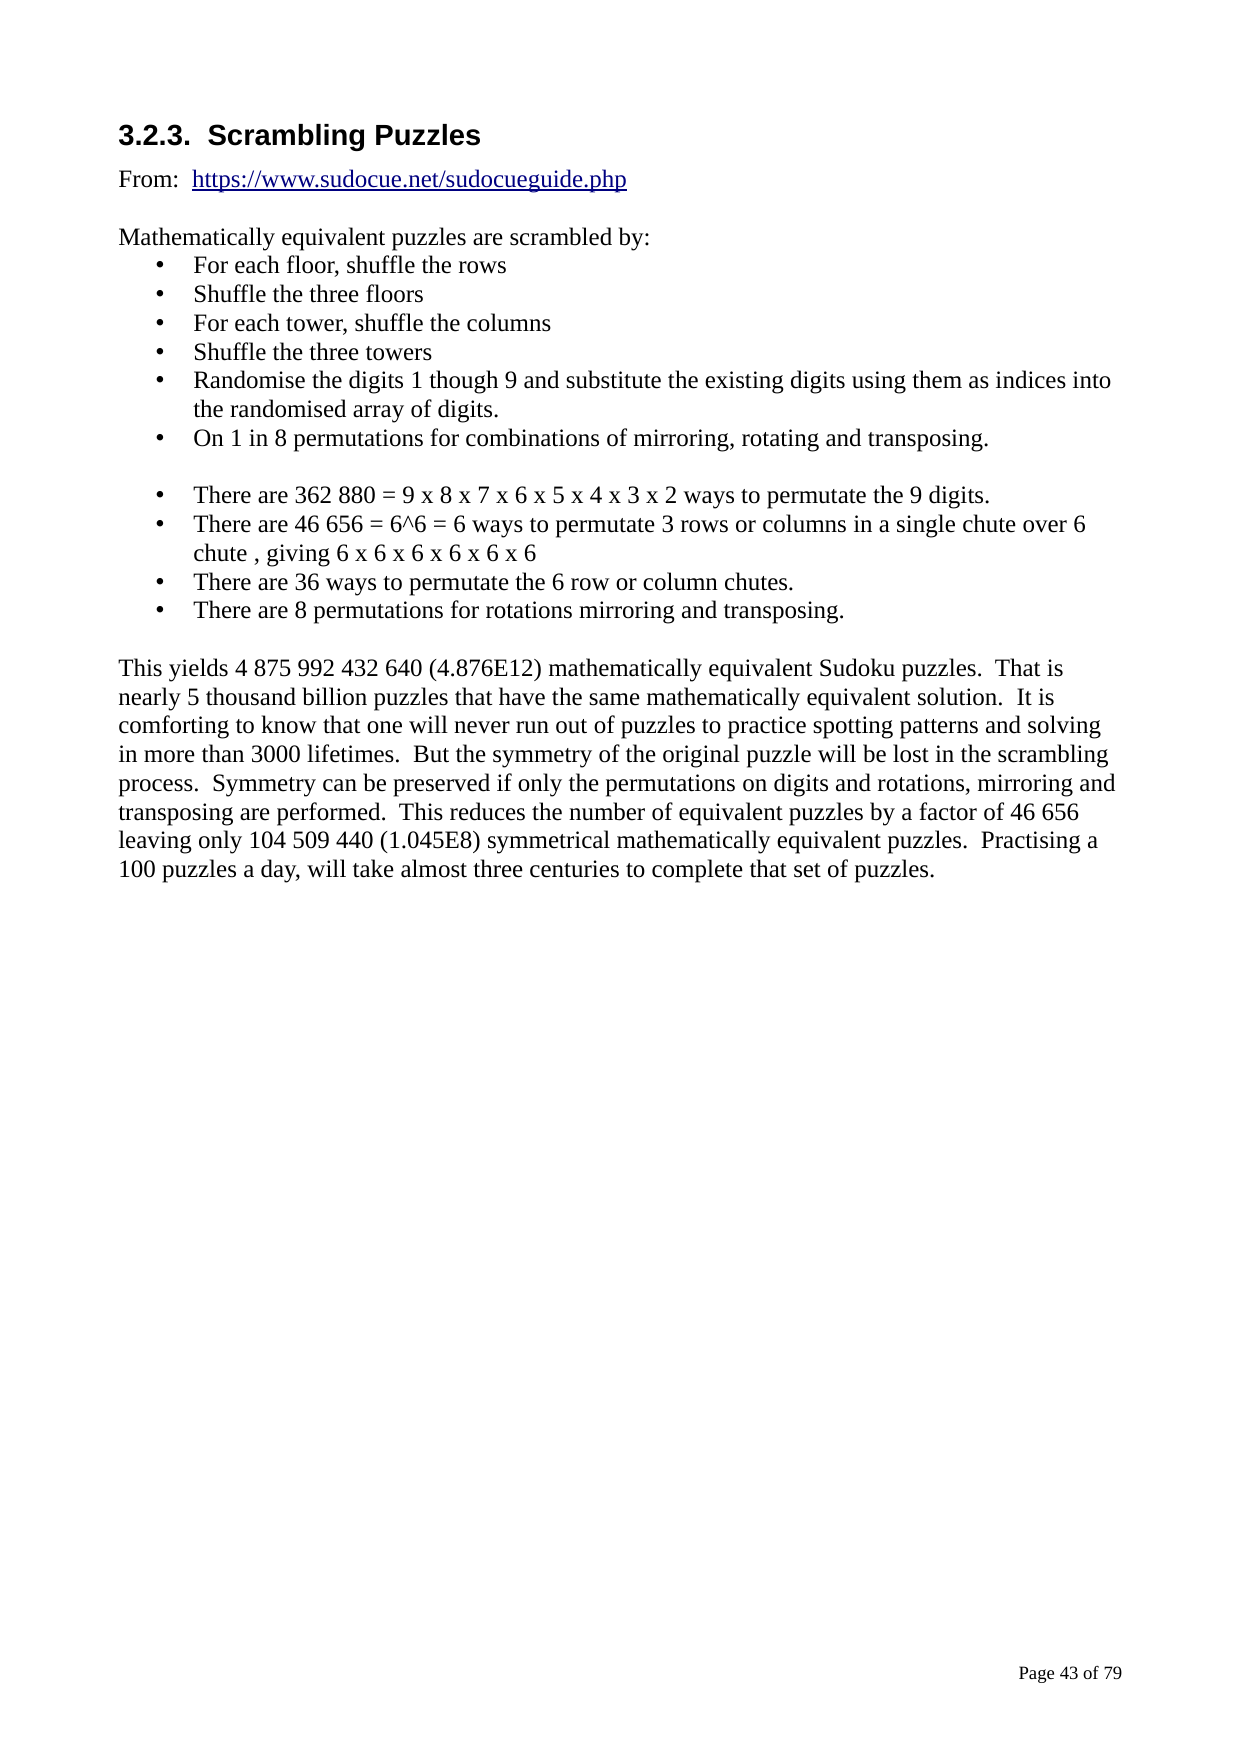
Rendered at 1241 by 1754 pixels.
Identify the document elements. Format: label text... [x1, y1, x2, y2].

list There are 46 656 = 6^6 = 6 ways to permutate 3 rows or columns in a single chute over 6 chute , giving 6 x 6 x 6 x 6 x 6 x 6 [156, 509, 1122, 567]
list Randomise the digits 1 though 9 and substitute the existing digits using them as indices into the randomised array of digits. [156, 365, 1122, 423]
list For each floor, shuffle the rows [156, 250, 1122, 279]
list There are 36 ways to permutate the 6 row or column chutes. [156, 567, 1122, 595]
subtitle Scrambling Puzzles [118, 118, 1122, 152]
text This yields 4 875 992 432 640 (4.876E12) mathematically equivalent Sudoku puzzles. That is nearly 5 thousand billion puzzles that have the same mathematically equivalent solution. It is comforting to know that one will never run out of puzzles to practice spotting patterns and solving in more than 3000 lifetimes. But the symmetry of the original puzzle will be lost in the scrambling process. Symmetry can be preserved if only the permutations on digits and rotations, mirroring and transposing are performed. This reduces the number of equivalent puzzles by a factor of 46 656 leaving only 104 509 440 (1.045E8) symmetrical mathematically equivalent puzzles. Practising a 100 puzzles a day, will take almost three centuries to complete that set of puzzles. [118, 653, 1122, 883]
list There are 362 880 = 9 x 8 x 7 x 6 x 5 x 4 x 3 x 2 ways to permutate the 9 digits. [156, 480, 1122, 509]
list There are 8 permutations for rotations mirroring and transposing. [156, 595, 1122, 624]
text From: https://www.sudocue.net/sudocueguide.php [118, 164, 1122, 193]
list On 1 in 8 permutations for combinations of mirroring, rotating and transposing. [156, 423, 1122, 452]
text Mathematically equivalent puzzles are scrambled by: [118, 222, 1122, 250]
list For each tower, shuffle the columns [156, 308, 1122, 337]
list Shuffle the three floors [156, 279, 1122, 308]
list Shuffle the three towers [156, 337, 1122, 365]
